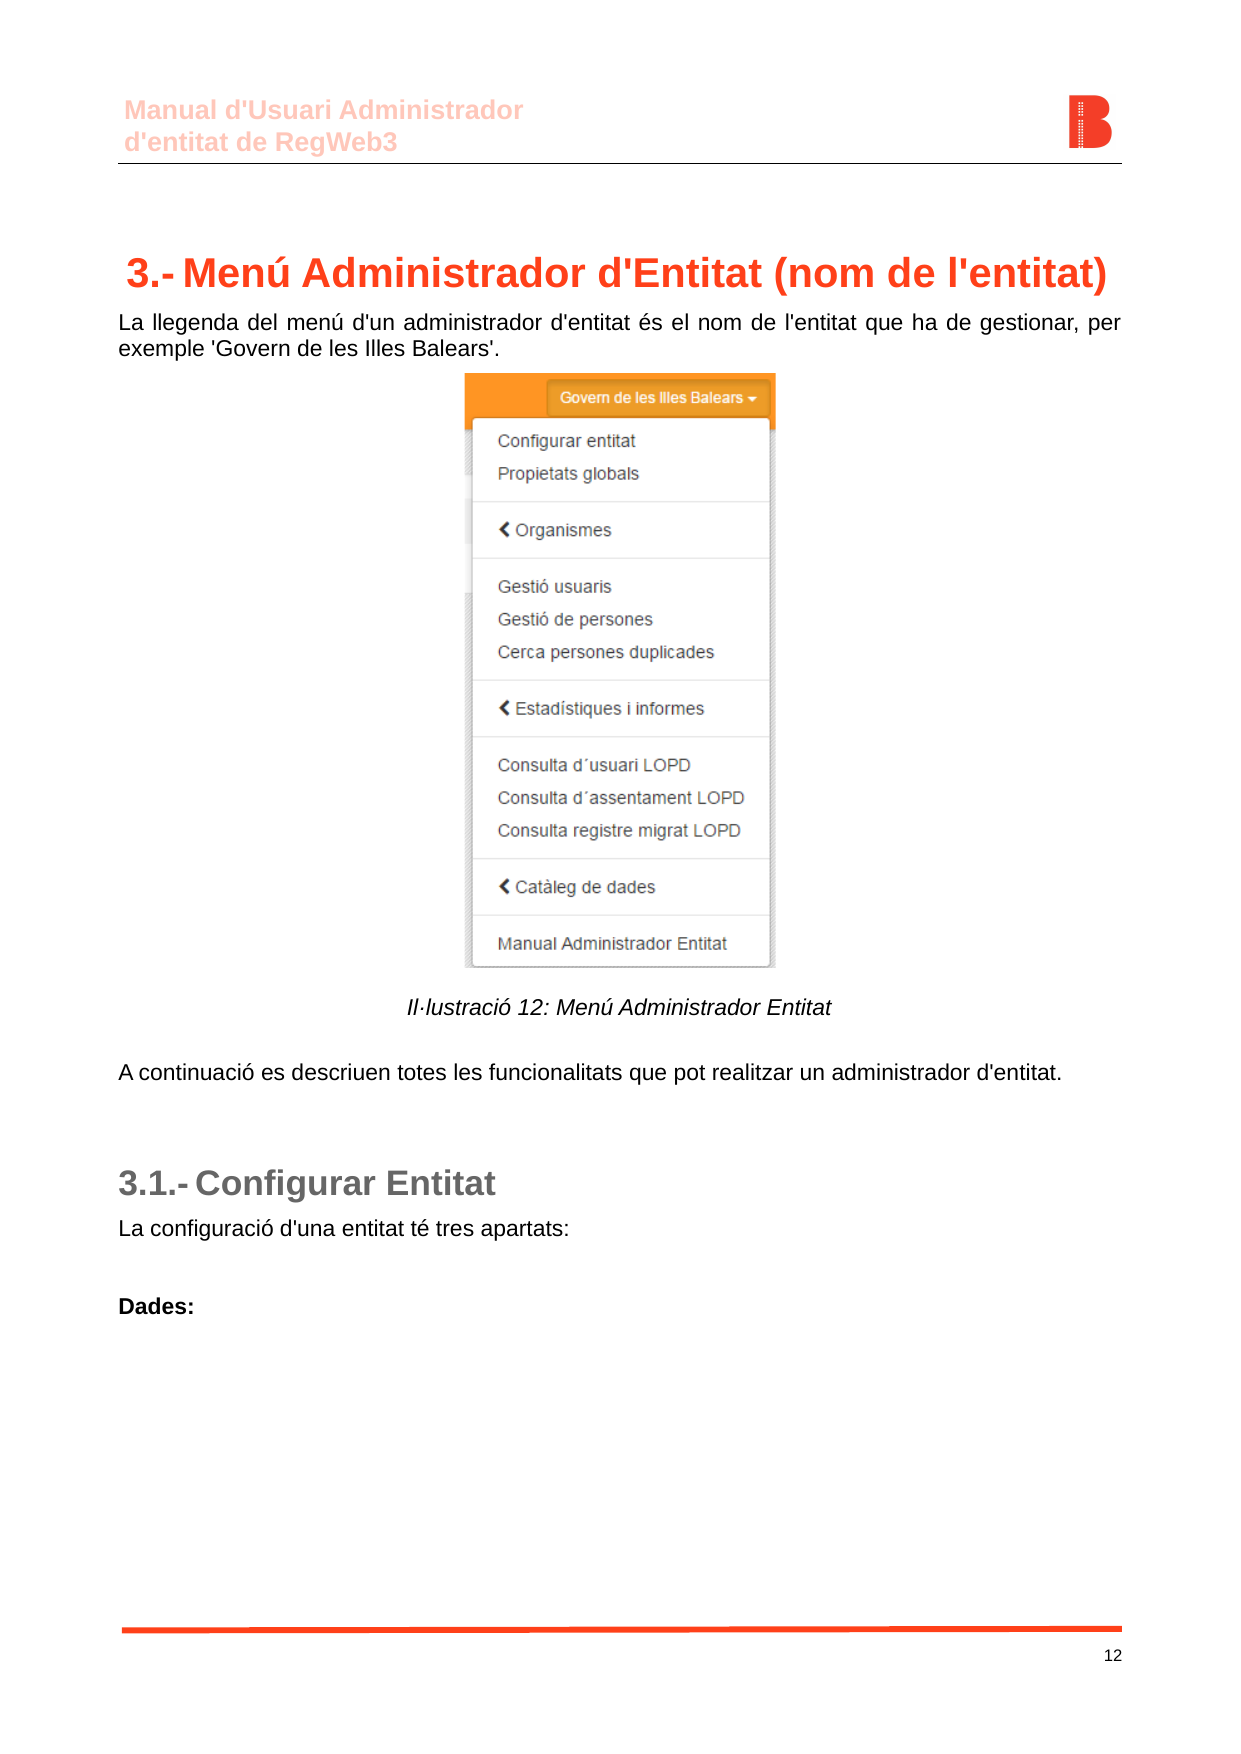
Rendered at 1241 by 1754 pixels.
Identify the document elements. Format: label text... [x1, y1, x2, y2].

text Il·lustració 12: Menú Administrador Entitat [118, 994, 1122, 1020]
picture [1063, 94, 1117, 150]
subtitle Configurar Entitat [118, 1162, 1122, 1202]
text La configuració d'una entitat té tres apartats: [118, 1215, 1122, 1241]
text Dades: [118, 1293, 1122, 1319]
text A continuació es descriuen totes les funcionalitats que pot realitzar un administrador d'entitat. [118, 1059, 1122, 1085]
text La llegenda del menú d'un administrador d'entitat és el nom de l'entitat que ha de gestionar, per exemple 'Govern de les Illes Balears'. [118, 309, 1122, 361]
subtitle Menú Administrador d'Entitat (nom de l'entitat) [126, 248, 1122, 296]
